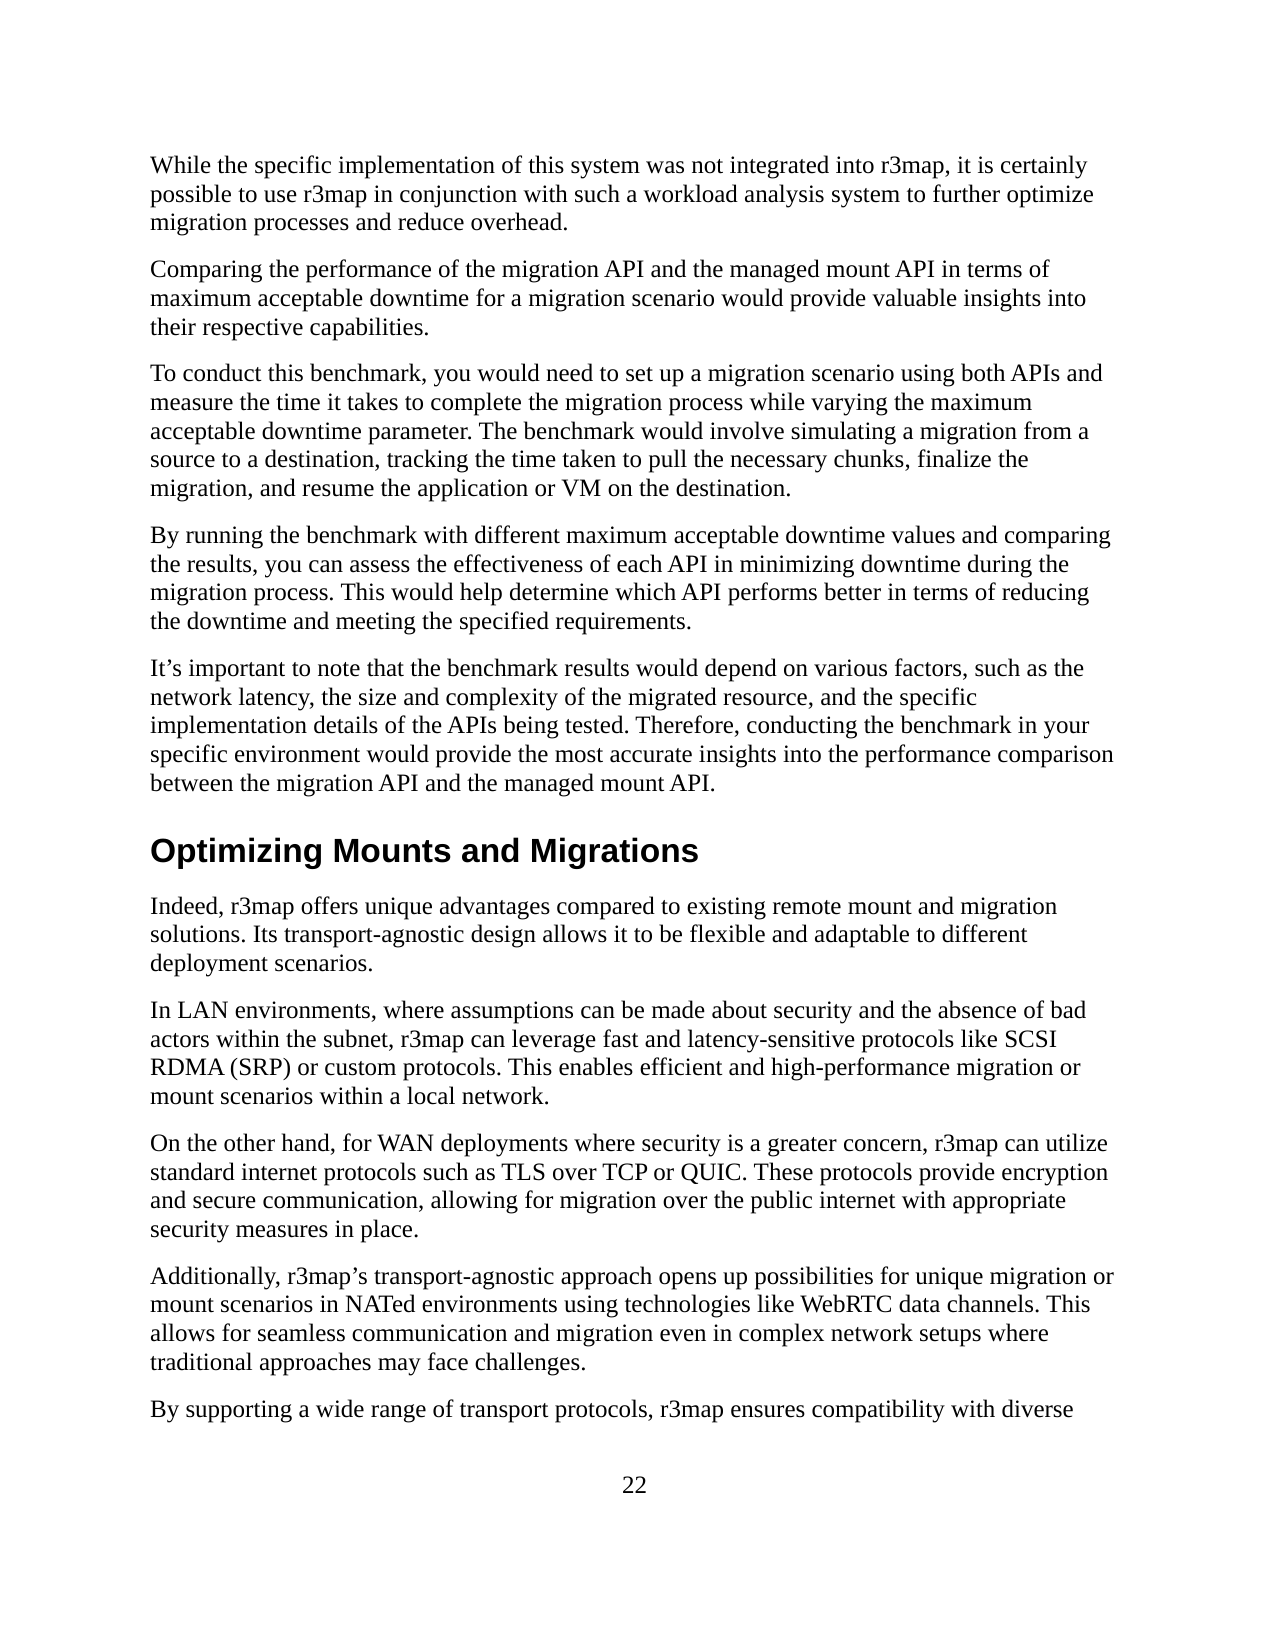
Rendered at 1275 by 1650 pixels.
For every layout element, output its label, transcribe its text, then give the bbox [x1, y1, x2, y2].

text By running the benchmark with different maximum acceptable downtime values and comparing the results, you can assess the effectiveness of each API in minimizing downtime during the migration process. This would help determine which API performs better in terms of reducing the downtime and meeting the specified requirements. [150, 520, 1125, 635]
text Comparing the performance of the migration API and the managed mount API in terms of maximum acceptable downtime for a migration scenario would provide valuable insights into their respective capabilities. [150, 254, 1125, 340]
text It’s important to note that the benchmark results would depend on various factors, such as the network latency, the size and complexity of the migrated resource, and the specific implementation details of the APIs being tested. Therefore, conducting the benchmark in your specific environment would provide the most accurate insights into the performance comparison between the migration API and the managed mount API. [150, 653, 1125, 797]
text On the other hand, for WAN deployments where security is a greater concern, r3map can utilize standard internet protocols such as TLS over TCP or QUIC. These protocols provide encryption and secure communication, allowing for migration over the public internet with appropriate security measures in place. [150, 1128, 1125, 1243]
text Additionally, r3map’s transport-agnostic approach opens up possibilities for unique migration or mount scenarios in NATed environments using technologies like WebRTC data channels. This allows for seamless communication and migration even in complex network setups where traditional approaches may face challenges. [150, 1261, 1125, 1376]
text While the specific implementation of this system was not integrated into r3map, it is certainly possible to use r3map in conjunction with such a workload analysis system to further optimize migration processes and reduce overhead. [150, 150, 1125, 236]
text By supporting a wide range of transport protocols, r3map ensures compatibility with diverse [150, 1394, 1125, 1422]
text To conduct this benchmark, you would need to set up a migration scenario using both APIs and measure the time it takes to complete the migration process while varying the maximum acceptable downtime parameter. The benchmark would involve simulating a migration from a source to a destination, tracking the time taken to pull the necessary chunks, finalize the migration, and resume the application or VM on the destination. [150, 358, 1125, 502]
text Indeed, r3map offers unique advantages compared to existing remote mount and migration solutions. Its transport-agnostic design allows it to be flexible and adaptable to different deployment scenarios. [150, 891, 1125, 977]
subtitle Optimizing Mounts and Migrations [150, 831, 1125, 869]
text In LAN environments, where assumptions can be made about security and the absence of bad actors within the subnet, r3map can leverage fast and latency-sensitive protocols like SCSI RDMA (SRP) or custom protocols. This enables efficient and high-performance migration or mount scenarios within a local network. [150, 995, 1125, 1110]
